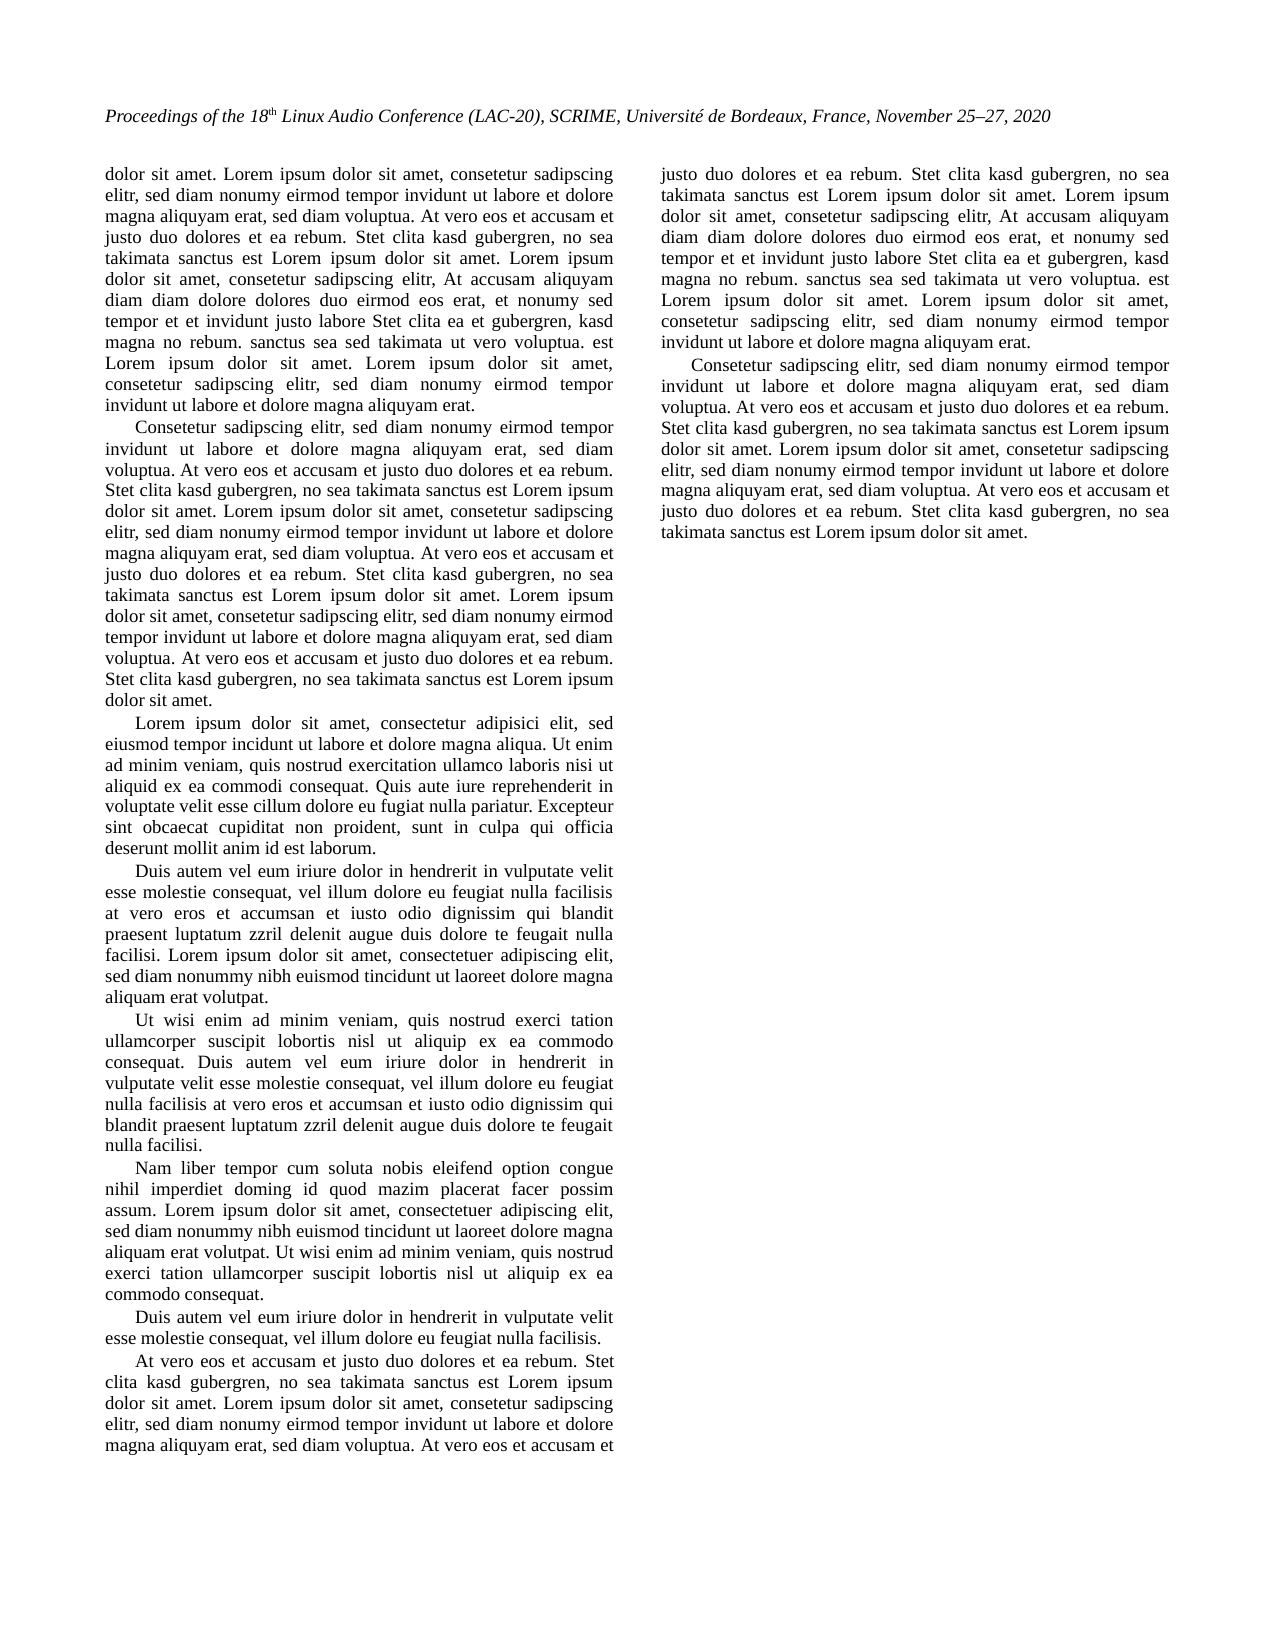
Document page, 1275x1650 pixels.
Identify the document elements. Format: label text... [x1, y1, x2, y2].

text Consetetur sadipscing elitr, sed diam nonumy eirmod tempor invidunt ut labore et dolore magna aliquyam erat, sed diam voluptua. At vero eos et accusam et justo duo dolores et ea rebum. Stet clita kasd gubergren, no sea takimata sanctus est Lorem ipsum dolor sit amet. Lorem ipsum dolor sit amet, consetetur sadipscing elitr, sed diam nonumy eirmod tempor invidunt ut labore et dolore magna aliquyam erat, sed diam voluptua. At vero eos et accusam et justo duo dolores et ea rebum. Stet clita kasd gubergren, no sea takimata sanctus est Lorem ipsum dolor sit amet. Lorem ipsum dolor sit amet, consetetur sadipscing elitr, sed diam nonumy eirmod tempor invidunt ut labore et dolore magna aliquyam erat, sed diam voluptua. At vero eos et accusam et justo duo dolores et ea rebum. Stet clita kasd gubergren, no sea takimata sanctus est Lorem ipsum dolor sit amet. [105, 417, 614, 710]
text dolor sit amet. Lorem ipsum dolor sit amet, consetetur sadipscing elitr, sed diam nonumy eirmod tempor invidunt ut labore et dolore magna aliquyam erat, sed diam voluptua. At vero eos et accusam et justo duo dolores et ea rebum. Stet clita kasd gubergren, no sea takimata sanctus est Lorem ipsum dolor sit amet. Lorem ipsum dolor sit amet, consetetur sadipscing elitr, At accusam aliquyam diam diam dolore dolores duo eirmod eos erat, et nonumy sed tempor et et invidunt justo labore Stet clita ea et gubergren, kasd magna no rebum. sanctus sea sed takimata ut vero voluptua. est Lorem ipsum dolor sit amet. Lorem ipsum dolor sit amet, consetetur sadipscing elitr, sed diam nonumy eirmod tempor invidunt ut labore et dolore magna aliquyam erat. [105, 164, 614, 415]
text Ut wisi enim ad minim veniam, quis nostrud exerci tation ullamcorper suscipit lobortis nisl ut aliquip ex ea commodo consequat. Duis autem vel eum iriure dolor in hendrerit in vulputate velit esse molestie consequat, vel illum dolore eu feugiat nulla facilisis at vero eros et accumsan et iusto odio dignissim qui blandit praesent luptatum zzril delenit augue duis dolore te feugait nulla facilisi. [105, 1009, 614, 1156]
text Lorem ipsum dolor sit amet, consectetur adipisici elit, sed eiusmod tempor incidunt ut labore et dolore magna aliqua. Ut enim ad minim veniam, quis nostrud exercitation ullamco laboris nisi ut aliquid ex ea commodi consequat. Quis aute iure reprehenderit in voluptate velit esse cillum dolore eu fugiat nulla pariatur. Excepteur sint obcaecat cupiditat non proident, sunt in culpa qui officia deserunt mollit anim id est laborum. [105, 712, 614, 859]
text Consetetur sadipscing elitr, sed diam nonumy eirmod tempor invidunt ut labore et dolore magna aliquyam erat, sed diam voluptua. At vero eos et accusam et justo duo dolores et ea rebum. Stet clita kasd gubergren, no sea takimata sanctus est Lorem ipsum dolor sit amet. Lorem ipsum dolor sit amet, consetetur sadipscing elitr, sed diam nonumy eirmod tempor invidunt ut labore et dolore magna aliquyam erat, sed diam voluptua. At vero eos et accusam et justo duo dolores et ea rebum. Stet clita kasd gubergren, no sea takimata sanctus est Lorem ipsum dolor sit amet. [661, 354, 1170, 543]
text Duis autem vel eum iriure dolor in hendrerit in vulputate velit esse molestie consequat, vel illum dolore eu feugiat nulla facilisis at vero eros et accumsan et iusto odio dignissim qui blandit praesent luptatum zzril delenit augue duis dolore te feugait nulla facilisi. Lorem ipsum dolor sit amet, consectetuer adipiscing elit, sed diam nonummy nibh euismod tincidunt ut laoreet dolore magna aliquam erat volutpat. [105, 861, 614, 1007]
text At vero eos et accusam et justo duo dolores et ea rebum. Stet clita kasd gubergren, no sea takimata sanctus est Lorem ipsum dolor sit amet. Lorem ipsum dolor sit amet, consetetur sadipscing elitr, sed diam nonumy eirmod tempor invidunt ut labore et dolore magna aliquyam erat, sed diam voluptua. At vero eos et accusam et [105, 1350, 614, 1455]
text Duis autem vel eum iriure dolor in hendrerit in vulputate velit esse molestie consequat, vel illum dolore eu feugiat nulla facilisis. [105, 1307, 614, 1348]
text Nam liber tempor cum soluta nobis eleifend option congue nihil imperdiet doming id quod mazim placerat facer possim assum. Lorem ipsum dolor sit amet, consectetuer adipiscing elit, sed diam nonummy nibh euismod tincidunt ut laoreet dolore magna aliquam erat volutpat. Ut wisi enim ad minim veniam, quis nostrud exerci tation ullamcorper suscipit lobortis nisl ut aliquip ex ea commodo consequat. [105, 1158, 614, 1304]
text justo duo dolores et ea rebum. Stet clita kasd gubergren, no sea takimata sanctus est Lorem ipsum dolor sit amet. Lorem ipsum dolor sit amet, consetetur sadipscing elitr, At accusam aliquyam diam diam dolore dolores duo eirmod eos erat, et nonumy sed tempor et et invidunt justo labore Stet clita ea et gubergren, kasd magna no rebum. sanctus sea sed takimata ut vero voluptua. est Lorem ipsum dolor sit amet. Lorem ipsum dolor sit amet, consetetur sadipscing elitr, sed diam nonumy eirmod tempor invidunt ut labore et dolore magna aliquyam erat. [661, 164, 1170, 352]
